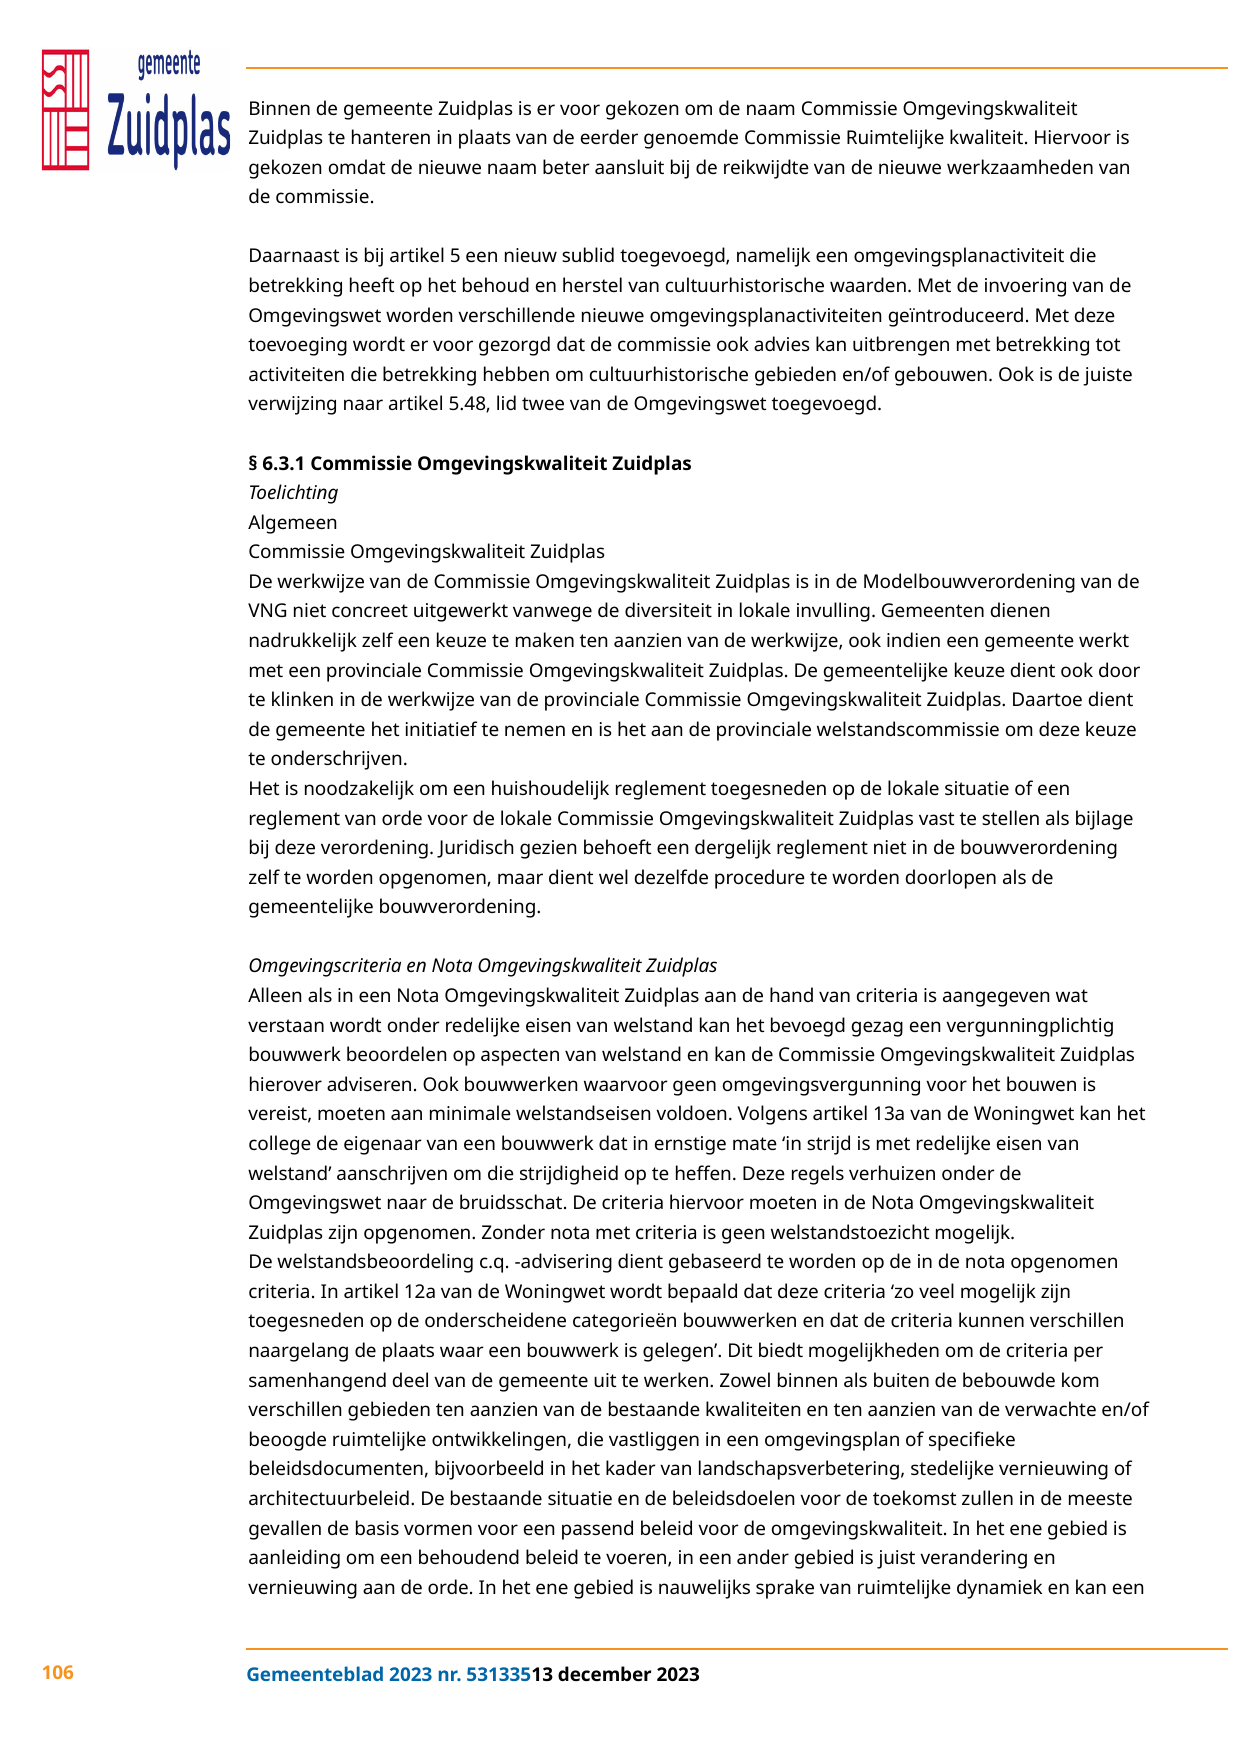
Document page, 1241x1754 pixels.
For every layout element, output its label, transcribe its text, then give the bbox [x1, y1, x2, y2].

text De welstandsbeoordeling c.q. -advisering dient gebaseerd te worden op de in de nota opgenomen criteria. In artikel 12a van de Woningwet wordt bepaald dat deze criteria ‘zo veel mogelijk zijn toegesneden op de onderscheidene categorieën bouwwerken en dat de criteria kunnen verschillen naargelang de plaats waar een bouwwerk is gelegen’. Dit biedt mogelijkheden om de criteria per samenhangend deel van de gemeente uit te werken. Zowel binnen als buiten de bebouwde kom verschillen gebieden ten aanzien van de bestaande kwaliteiten en ten aanzien van de verwachte en/of beoogde ruimtelijke ontwikkelingen, die vastliggen in een omgevingsplan of specifieke beleidsdocumenten, bijvoorbeeld in het kader van landschapsverbetering, stedelijke vernieuwing of architectuurbeleid. De bestaande situatie en de beleidsdoelen voor de toekomst zullen in de meeste gevallen de basis vormen voor een passend beleid voor de omgevingskwaliteit. In het ene gebied is aanleiding om een behoudend beleid te voeren, in een ander gebied is juist verandering en vernieuwing aan de orde. In het ene gebied is nauwelijks sprake van ruimtelijke dynamiek en kan een [248, 1248, 1152, 1600]
text Algemeen [248, 509, 1152, 535]
text Commissie Omgevingskwaliteit Zuidplas [248, 538, 1152, 564]
text § 6.3.1 Commissie Omgevingskwaliteit Zuidplas [248, 450, 1152, 476]
text Omgevingscriteria en Nota Omgevingskwaliteit Zuidplas [248, 953, 1152, 978]
picture [41, 47, 231, 172]
text De werkwijze van de Commissie Omgevingskwaliteit Zuidplas is in de Modelbouwverordening van de VNG niet concreet uitgewerkt vanwege de diversiteit in lokale invulling. Gemeenten dienen nadrukkelijk zelf een keuze te maken ten aanzien van de werkwijze, ook indien een gemeente werkt met een provinciale Commissie Omgevingskwaliteit Zuidplas. De gemeentelijke keuze dient ook door te klinken in de werkwijze van de provinciale Commissie Omgevingskwaliteit Zuidplas. Daartoe dient de gemeente het initiatief te nemen en is het aan de provinciale welstandscommissie om deze keuze te onderschrijven. [248, 568, 1152, 771]
text Alleen als in een Nota Omgevingskwaliteit Zuidplas aan de hand van criteria is aangegeven wat verstaan wordt onder redelijke eisen van welstand kan het bevoegd gezag een vergunningplichtig bouwwerk beoordelen op aspecten van welstand en kan de Commissie Omgevingskwaliteit Zuidplas hierover adviseren. Ook bouwwerken waarvoor geen omgevingsvergunning voor het bouwen is vereist, moeten aan minimale welstandseisen voldoen. Volgens artikel 13a van de Woningwet kan het college de eigenaar van een bouwwerk dat in ernstige mate ‘in strijd is met redelijke eisen van welstand’ aanschrijven om die strijdigheid op te heffen. Deze regels verhuizen onder de Omgevingswet naar de bruidsschat. De criteria hiervoor moeten in de Nota Omgevingskwaliteit Zuidplas zijn opgenomen. Zonder nota met criteria is geen welstandstoezicht mogelijk. [248, 982, 1152, 1245]
text Binnen de gemeente Zuidplas is er voor gekozen om de naam Commissie Omgevingskwaliteit Zuidplas te hanteren in plaats van de eerder genoemde Commissie Ruimtelijke kwaliteit. Hiervoor is gekozen omdat de nieuwe naam beter aansluit bij de reikwijdte van de nieuwe werkzaamheden van de commissie. [248, 95, 1152, 209]
text Het is noodzakelijk om een huishoudelijk reglement toegesneden op de lokale situatie of een reglement van orde voor de lokale Commissie Omgevingskwaliteit Zuidplas vast te stellen als bijlage bij deze verordening. Juridisch gezien behoeft een dergelijk reglement niet in de bouwverordening zelf te worden opgenomen, maar dient wel dezelfde procedure te worden doorlopen als de gemeentelijke bouwverordening. [248, 775, 1152, 919]
text Toelichting [248, 479, 1152, 505]
text Daarnaast is bij artikel 5 een nieuw sublid toegevoegd, namelijk een omgevingsplanactiviteit die betrekking heeft op het behoud en herstel van cultuurhistorische waarden. Met de invoering van de Omgevingswet worden verschillende nieuwe omgevingsplanactiviteiten geïntroduceerd. Met deze toevoeging wordt er voor gezorgd dat de commissie ook advies kan uitbrengen met betrekking tot activiteiten die betrekking hebben om cultuurhistorische gebieden en/of gebouwen. Ook is de juiste verwijzing naar artikel 5.48, lid twee van de Omgevingswet toegevoegd. [248, 243, 1152, 416]
